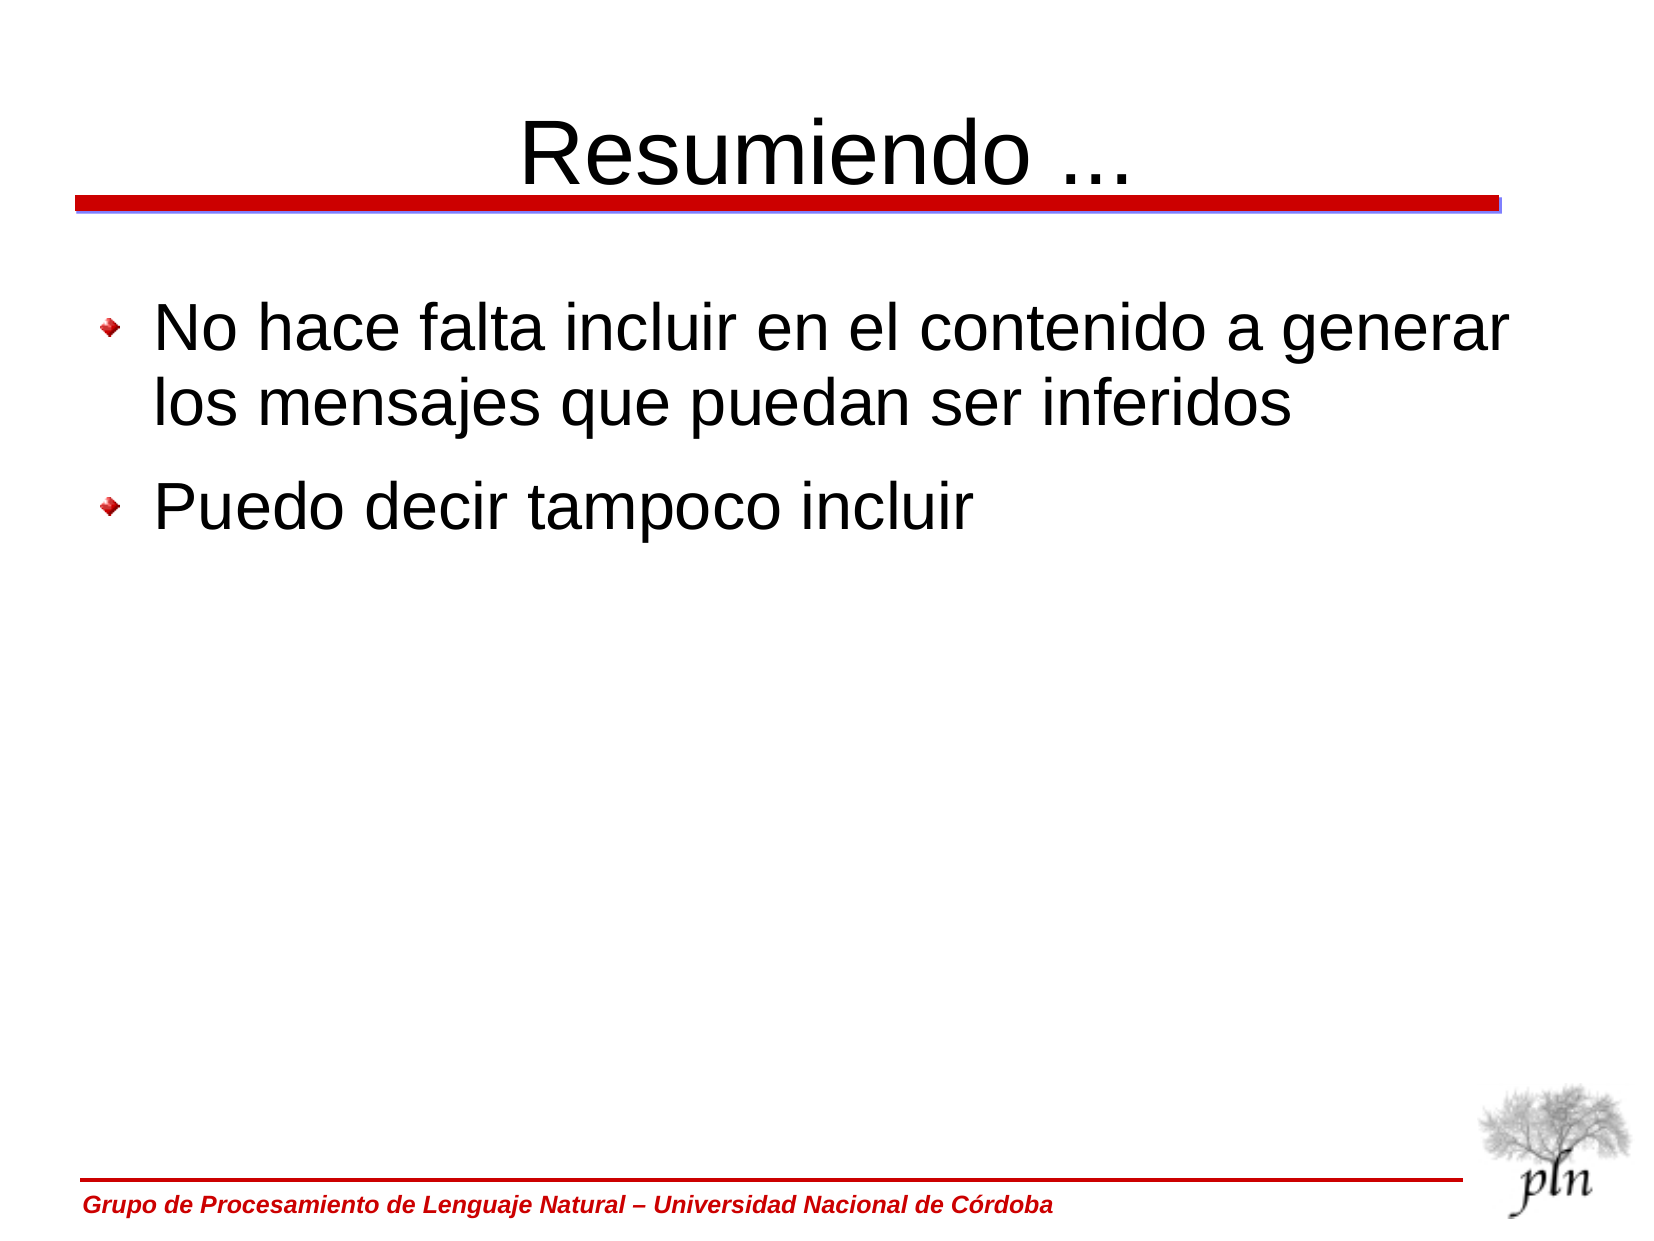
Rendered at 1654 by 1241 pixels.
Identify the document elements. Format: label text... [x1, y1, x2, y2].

list No hace falta incluir en el contenido a generar los mensajes que puedan ser inferidos Puedo decir tampoco incluir [82, 290, 1571, 1109]
picture [1477, 1083, 1635, 1219]
title Resumiendo ... [82, 56, 1571, 250]
